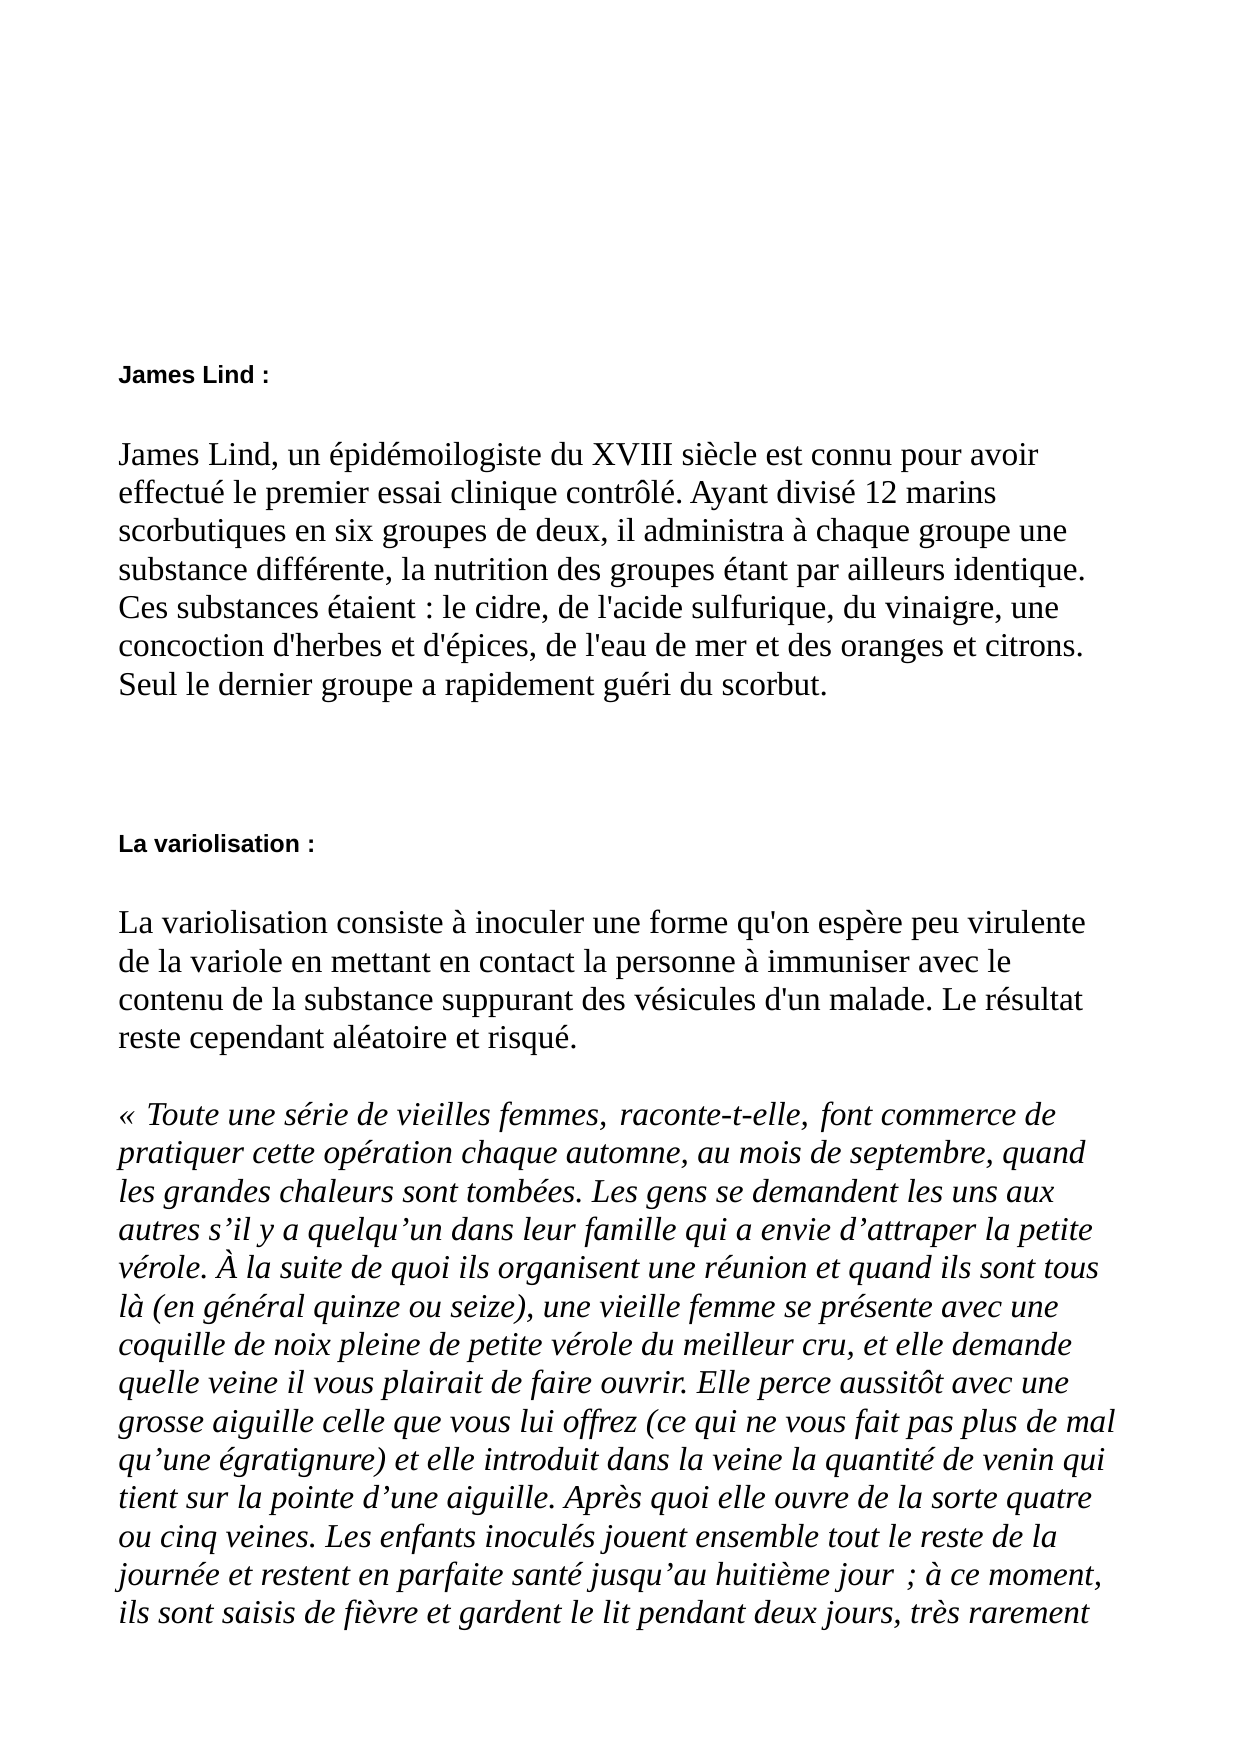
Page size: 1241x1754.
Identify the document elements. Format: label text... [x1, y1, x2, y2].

text La variolisation consiste à inoculer une forme qu'on espère peu virulente de la variole en mettant en contact la personne à immuniser avec le contenu de la substance suppurant des vésicules d'un malade. Le résultat reste cependant aléatoire et risqué. [118, 903, 1122, 1056]
subtitle La variolisation : [118, 829, 1122, 858]
text James Lind, un épidémoilogiste du XVIII siècle est connu pour avoir effectué le premier essai clinique contrôlé. Ayant divisé 12 marins scorbutiques en six groupes de deux, il administra à chaque groupe une substance différente, la nutrition des groupes étant par ailleurs identique. Ces substances étaient : le cidre, de l'acide sulfurique, du vinaigre, une concoction d'herbes et d'épices, de l'eau de mer et des oranges et citrons. Seul le dernier groupe a rapidement guéri du scorbut. [118, 434, 1122, 702]
subtitle James Lind : [118, 361, 1122, 389]
text « Toute une série de vieilles femmes, raconte-t-elle, font commerce de pratiquer cette opération chaque automne, au mois de septembre, quand les grandes chaleurs sont tombées. Les gens se demandent les uns aux autres s’il y a quelqu’un dans leur famille qui a envie d’attraper la petite vérole. À la suite de quoi ils organisent une réunion et quand ils sont tous là (en général quinze ou seize), une vieille femme se présente avec une coquille de noix pleine de petite vérole du meilleur cru, et elle demande quelle veine il vous plairait de faire ouvrir. Elle perce aussitôt avec une grosse aiguille celle que vous lui offrez (ce qui ne vous fait pas plus de mal qu’une égratignure) et elle introduit dans la veine la quantité de venin qui tient sur la pointe d’une aiguille. Après quoi elle ouvre de la sorte quatre ou cinq veines. Les enfants inoculés jouent ensemble tout le reste de la journée et restent en parfaite santé jusqu’au huitième jour ; à ce moment, ils sont saisis de fièvre et gardent le lit pendant deux jours, très rarement [118, 1094, 1122, 1631]
